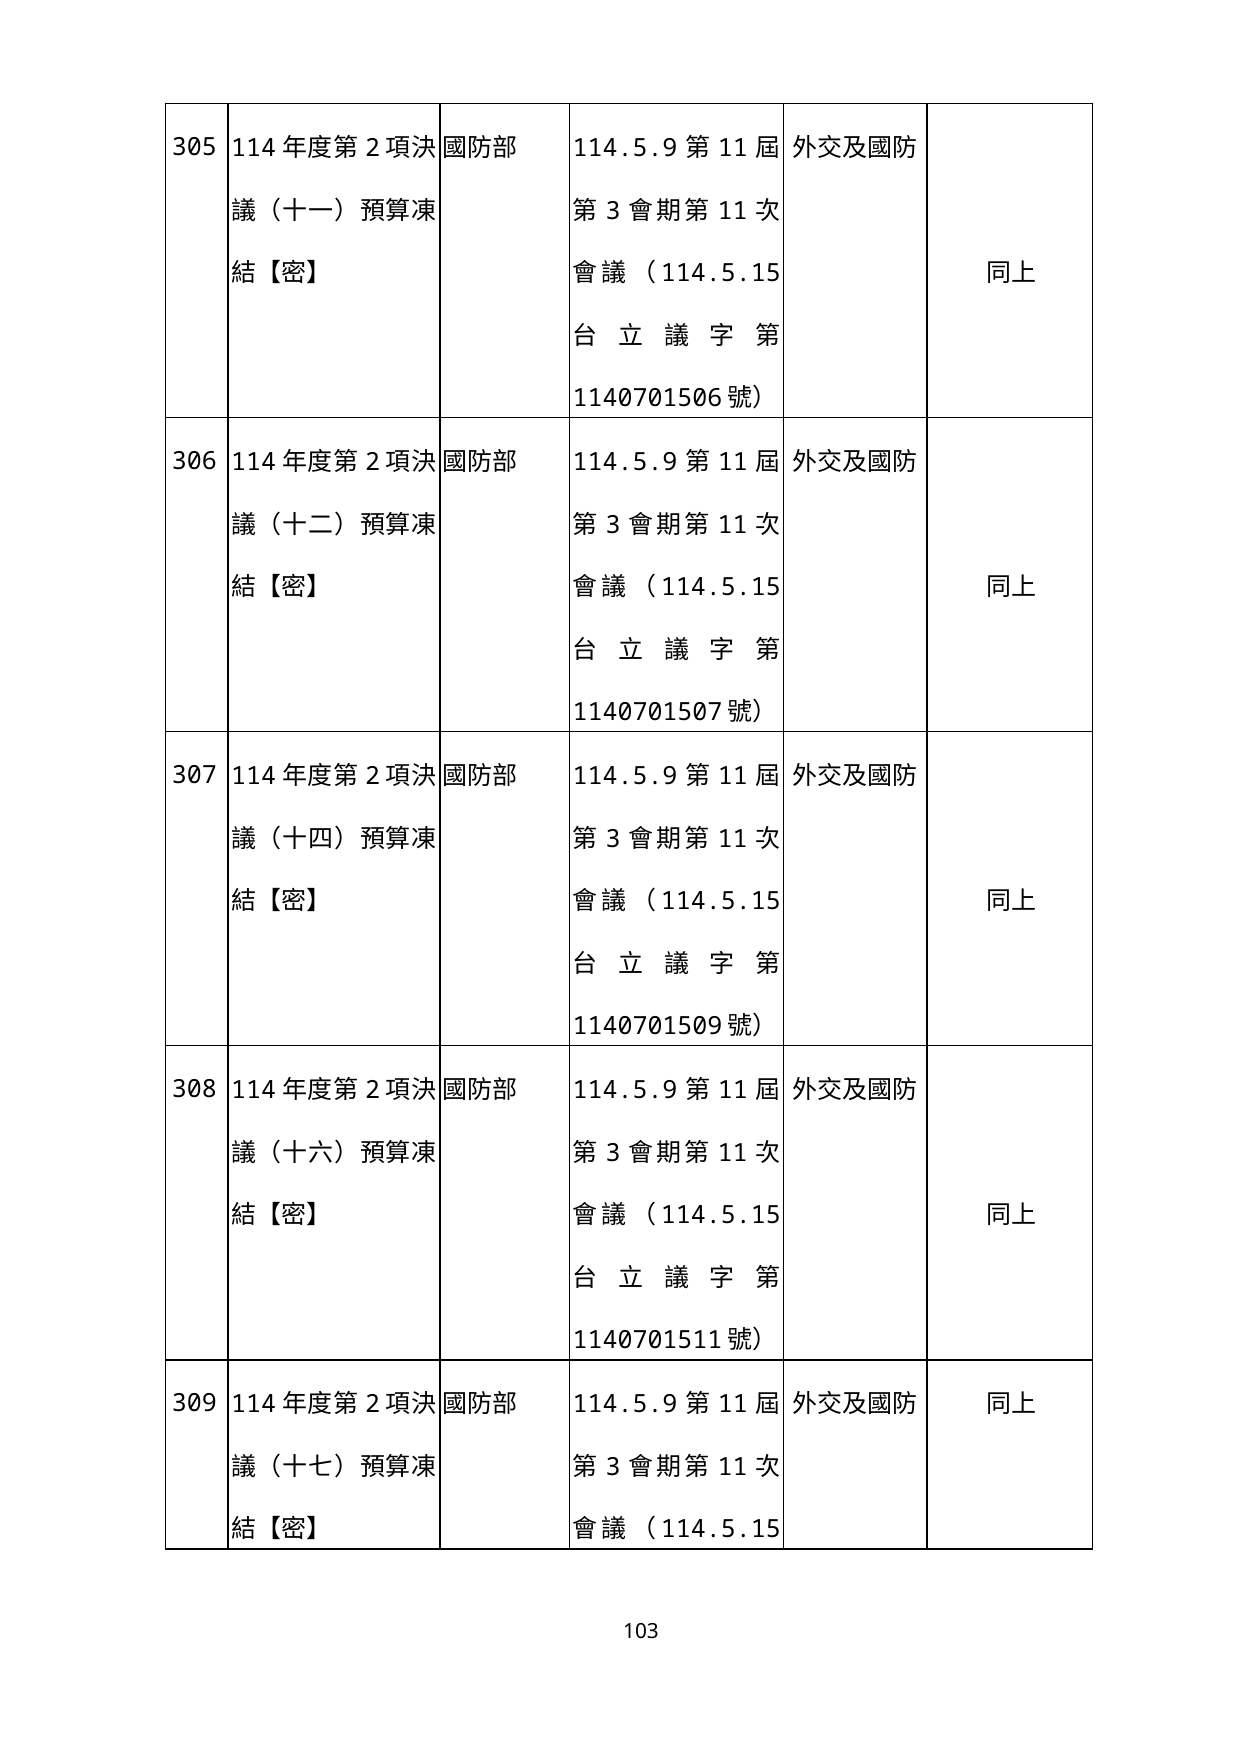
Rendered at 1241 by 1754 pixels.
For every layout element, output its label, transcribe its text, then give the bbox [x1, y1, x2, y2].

table_cell 同上 [928, 104, 1092, 417]
table_cell [166, 1046, 227, 1359]
table_cell [166, 104, 227, 417]
table_cell 外交及國防 [784, 1046, 926, 1359]
table_cell 114年度第2項決議（十二）預算凍結【密】 [229, 418, 439, 731]
table_cell 同上 [928, 1361, 1092, 1548]
table_cell 國防部 [441, 1046, 569, 1359]
table_cell 114.5.9第11屆第3會期第11次會議（114.5.15 [570, 1361, 783, 1548]
table_cell 114年度第2項決議（十四）預算凍結【密】 [229, 732, 439, 1045]
table_cell 114.5.9第11屆第3會期第11次會議（114.5.15台立議字第1140701509號） [570, 732, 783, 1045]
table_cell [166, 1361, 227, 1548]
table_cell 114.5.9第11屆第3會期第11次會議（114.5.15台立議字第1140701506號） [570, 104, 783, 417]
table_cell 國防部 [441, 1361, 569, 1548]
table_cell 同上 [928, 1046, 1092, 1359]
table_cell 114年度第2項決議（十一）預算凍結【密】 [229, 104, 439, 417]
table_cell [166, 418, 227, 731]
table_cell 114.5.9第11屆第3會期第11次會議（114.5.15台立議字第1140701507號） [570, 418, 783, 731]
table_cell 同上 [928, 418, 1092, 731]
table_cell 114年度第2項決議（十六）預算凍結【密】 [229, 1046, 439, 1359]
table_cell 國防部 [441, 732, 569, 1045]
table_cell 114.5.9第11屆第3會期第11次會議（114.5.15台立議字第1140701511號） [570, 1046, 783, 1359]
table_cell 外交及國防 [784, 418, 926, 731]
table_cell 114年度第2項決議（十七）預算凍結【密】 [229, 1361, 439, 1548]
table_cell 外交及國防 [784, 732, 926, 1045]
table_cell 同上 [928, 732, 1092, 1045]
table_cell 國防部 [441, 418, 569, 731]
table_cell [166, 732, 227, 1045]
table_cell 外交及國防 [784, 104, 926, 417]
table_cell 國防部 [441, 104, 569, 417]
table_cell 外交及國防 [784, 1361, 926, 1548]
